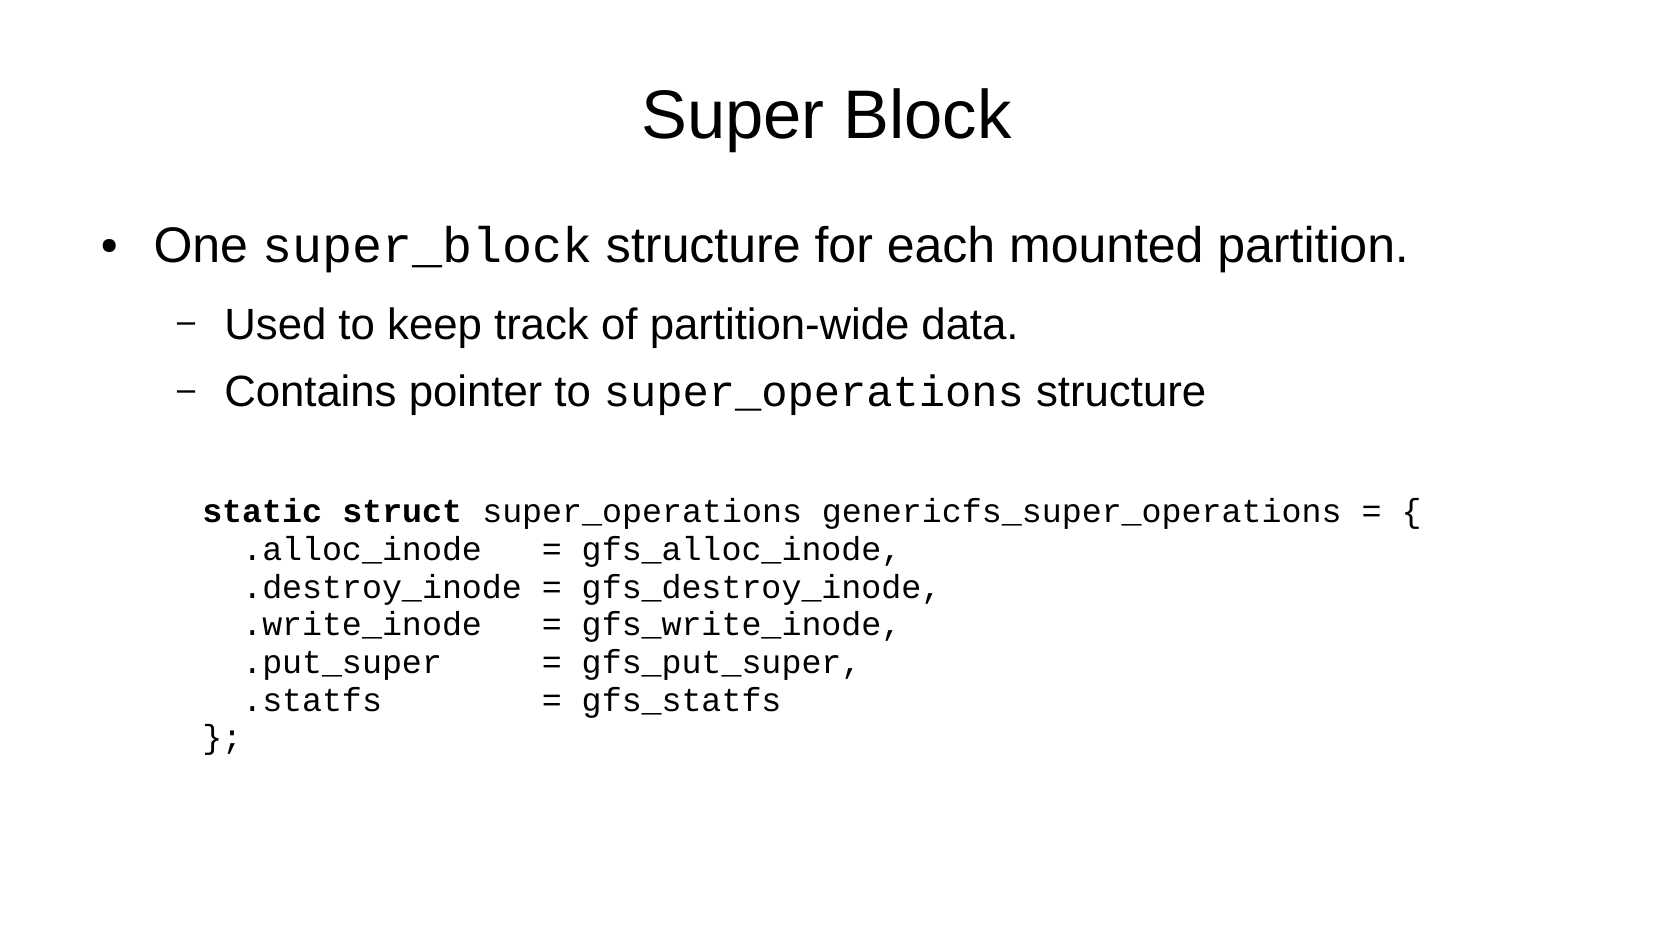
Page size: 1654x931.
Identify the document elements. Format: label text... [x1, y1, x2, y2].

list One super_block structure for each mounted partition. Used to keep track of partition-wide data. Contains pointer to super_operations structure [82, 217, 1571, 451]
title Super Block [82, 37, 1571, 193]
text_box static struct super_operations genericfs_super_operations = { .alloc_inode = gfs_alloc_inode, .destroy_inode = gfs_destroy_inode, .write_inode = gfs_write_inode, .put_super = gfs_put_super, .statfs = gfs_statfs }; [187, 487, 1492, 880]
